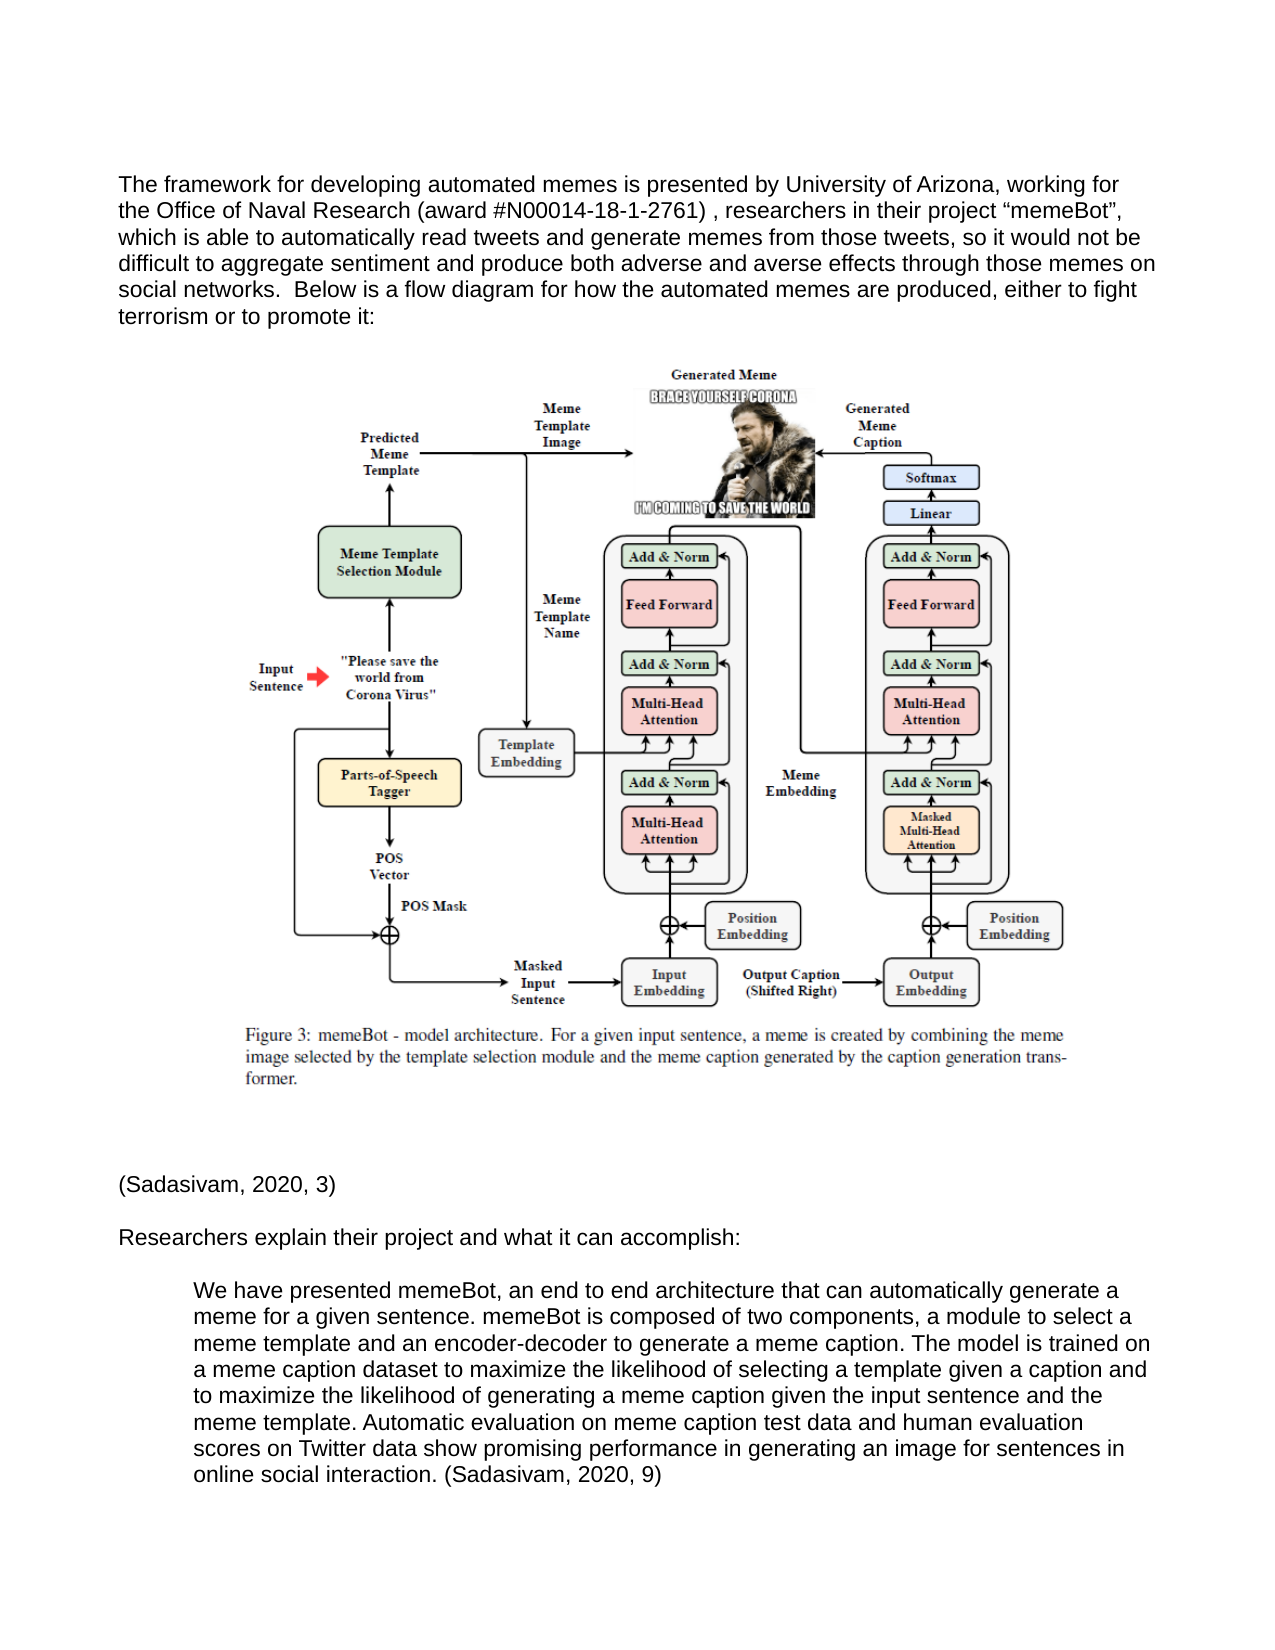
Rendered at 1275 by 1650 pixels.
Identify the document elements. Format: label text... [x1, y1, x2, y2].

text (Sadasivam, 2020, 3) [118, 1171, 1157, 1198]
picture [201, 348, 1099, 1119]
text The framework for developing automated memes is presented by University of Arizona, working for the Office of Naval Research (award #N00014-18-1-2761) , researchers in their project “memeBot”, which is able to automatically read tweets and generate memes from those tweets, so it would not be difficult to aggregate sentiment and produce both adverse and averse effects through those memes on social networks. Below is a flow diagram for how the automated memes are produced, either to fight terrorism or to promote it: [118, 171, 1157, 329]
text We have presented memeBot, an end to end architecture that can automatically generate a meme for a given sentence. memeBot is composed of two components, a module to select a meme template and an encoder-decoder to generate a meme caption. The model is trained on a meme caption dataset to maximize the likelihood of selecting a template given a caption and to maximize the likelihood of generating a meme caption given the input sentence and the meme template. Automatic evaluation on meme caption test data and human evaluation scores on Twitter data show promising performance in generating an image for sentences in online social interaction. (Sadasivam, 2020, 9) [193, 1277, 1157, 1488]
text Researchers explain their project and what it can accomplish: [118, 1224, 1157, 1251]
